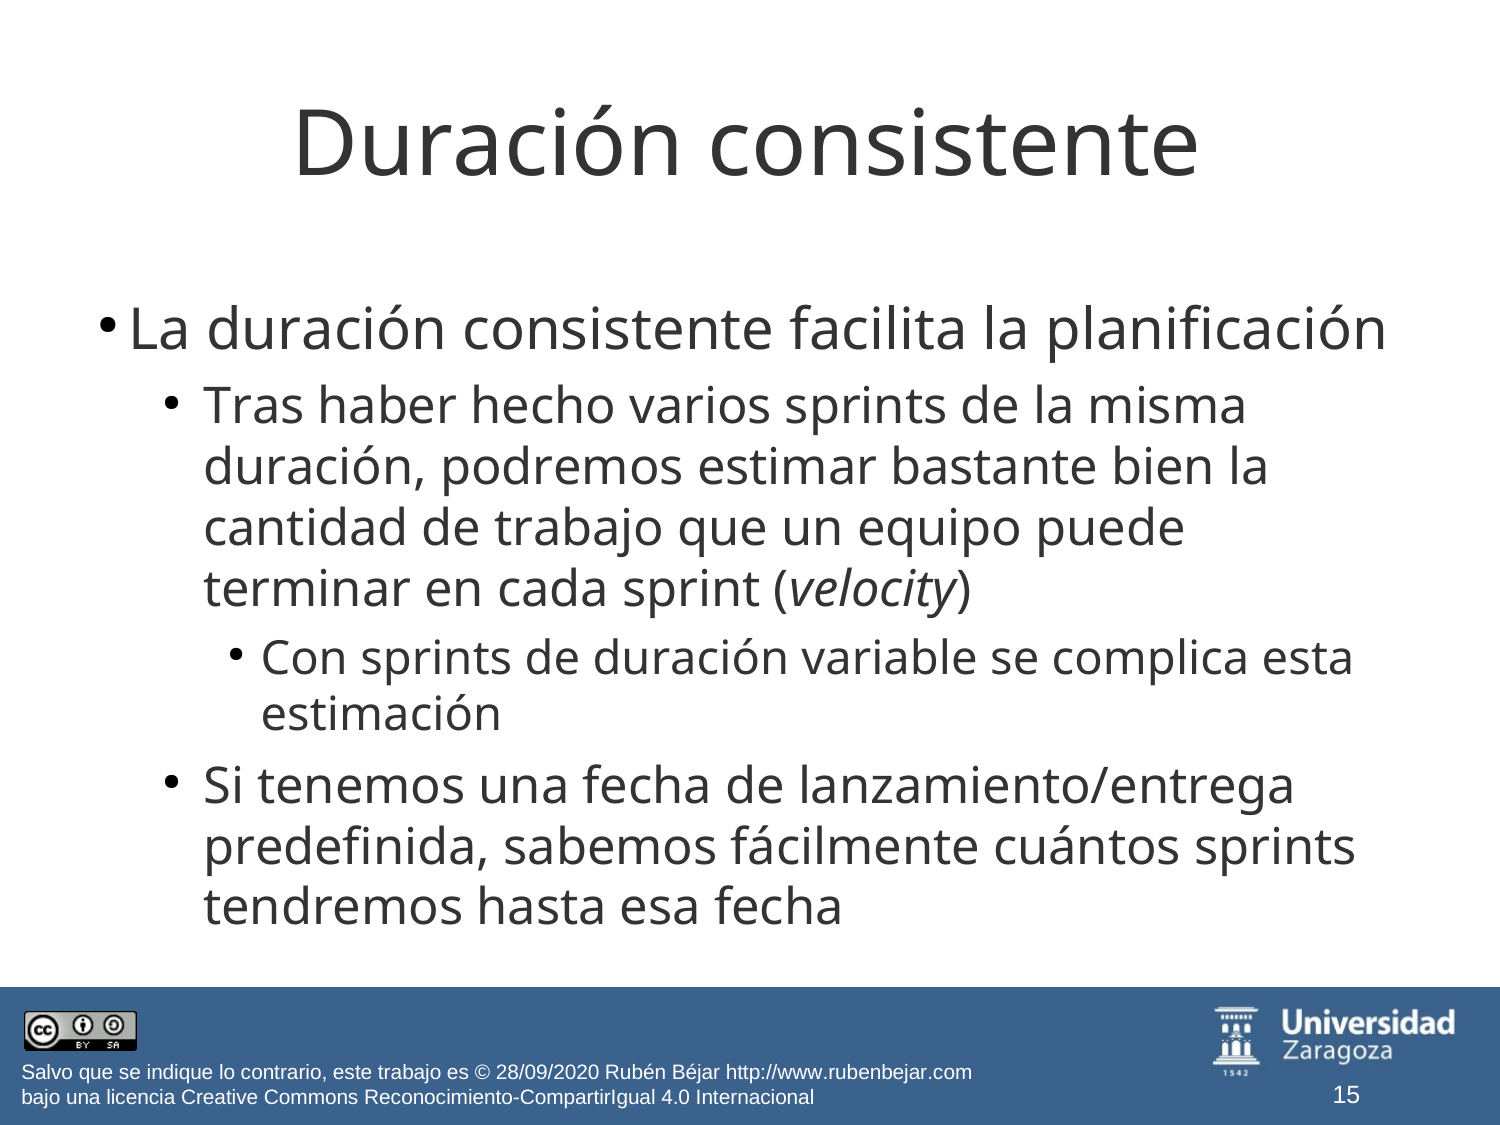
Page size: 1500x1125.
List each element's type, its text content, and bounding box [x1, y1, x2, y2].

title Duración consistente [74, 21, 1420, 257]
picture [0, 987, 1500, 1125]
list La duración consistente facilita la planificación Tras haber hecho varios sprints de la misma duración, podremos estimar bastante bien la cantidad de trabajo que un equipo puede terminar en cada sprint (velocity) Con sprints de duración variable se complica esta estimación Si tenemos una fecha de lanzamiento/entrega predefinida, sabemos fácilmente cuántos sprints tendremos hasta esa fecha [82, 283, 1418, 957]
